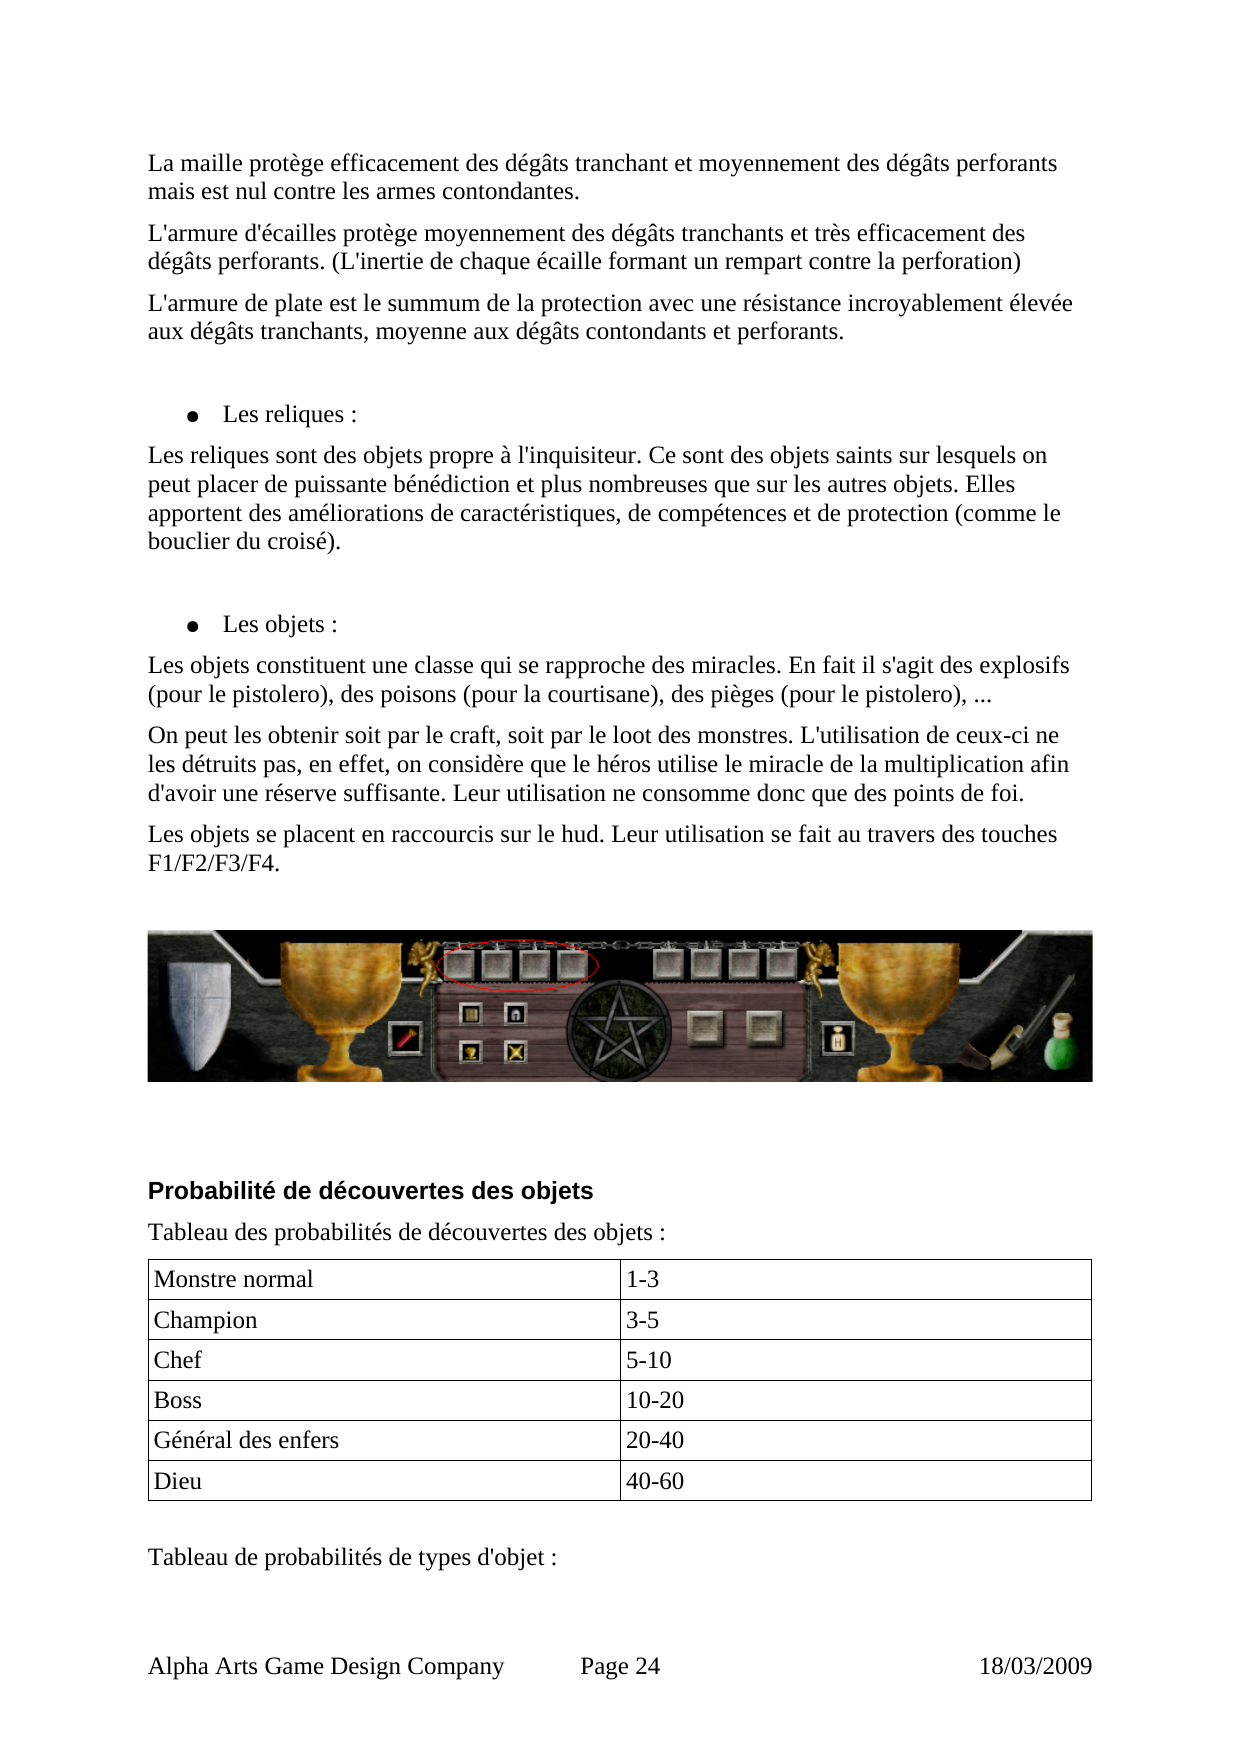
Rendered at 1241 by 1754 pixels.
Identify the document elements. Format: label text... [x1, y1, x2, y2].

text On peut les obtenir soit par le craft, soit par le loot des monstres. L'utilisation de ceux-ci ne les détruits pas, en effet, on considère que le héros utilise le miracle de la multiplication afin d'avoir une réserve suffisante. Leur utilisation ne consomme donc que des points de foi. [148, 720, 1092, 806]
table_cell 3-5 [621, 1300, 1091, 1339]
table_cell Boss [149, 1381, 620, 1420]
text Les reliques sont des objets propre à l'inquisiteur. Ce sont des objets saints sur lesquels on peut placer de puissante bénédiction et plus nombreuses que sur les autres objets. Elles apportent des améliorations de caractéristiques, de compétences et de protection (comme le bouclier du croisé). [148, 440, 1092, 555]
text L'armure d'écailles protège moyennement des dégâts tranchants et très efficacement des dégâts perforants. (L'inertie de chaque écaille formant un rempart contre la perforation) [148, 218, 1092, 275]
table_cell 20-40 [621, 1421, 1091, 1460]
text Les objets constituent une classe qui se rapproche des miracles. En fait il s'agit des explosifs (pour le pistolero), des poisons (pour la courtisane), des pièges (pour le pistolero), ... [148, 650, 1092, 708]
table_cell Chef [149, 1340, 620, 1379]
text Tableau de probabilités de types d'objet : [148, 1542, 1092, 1571]
subtitle Probabilité de découvertes des objets [148, 1176, 1092, 1205]
table_header 1-3 [621, 1260, 1091, 1299]
picture [147, 930, 1093, 1082]
table_cell 10-20 [621, 1381, 1091, 1420]
table_header Monstre normal [149, 1260, 620, 1299]
table_cell Dieu [149, 1461, 620, 1500]
table_cell Général des enfers [149, 1421, 620, 1460]
table_cell Champion [149, 1300, 620, 1339]
table_cell 40-60 [621, 1461, 1091, 1500]
text Tableau des probabilités de découvertes des objets : [148, 1217, 1092, 1246]
text Les objets se placent en raccourcis sur le hud. Leur utilisation se fait au travers des touches F1/F2/F3/F4. [148, 819, 1092, 876]
table_cell 5-10 [621, 1340, 1091, 1379]
list Les reliques : [185, 399, 1092, 428]
text La maille protège efficacement des dégâts tranchant et moyennement des dégâts perforants mais est nul contre les armes contondantes. [148, 148, 1092, 205]
text L'armure de plate est le summum de la protection avec une résistance incroyablement élevée aux dégâts tranchants, moyenne aux dégâts contondants et perforants. [148, 288, 1092, 345]
list Les objets : [185, 609, 1092, 638]
